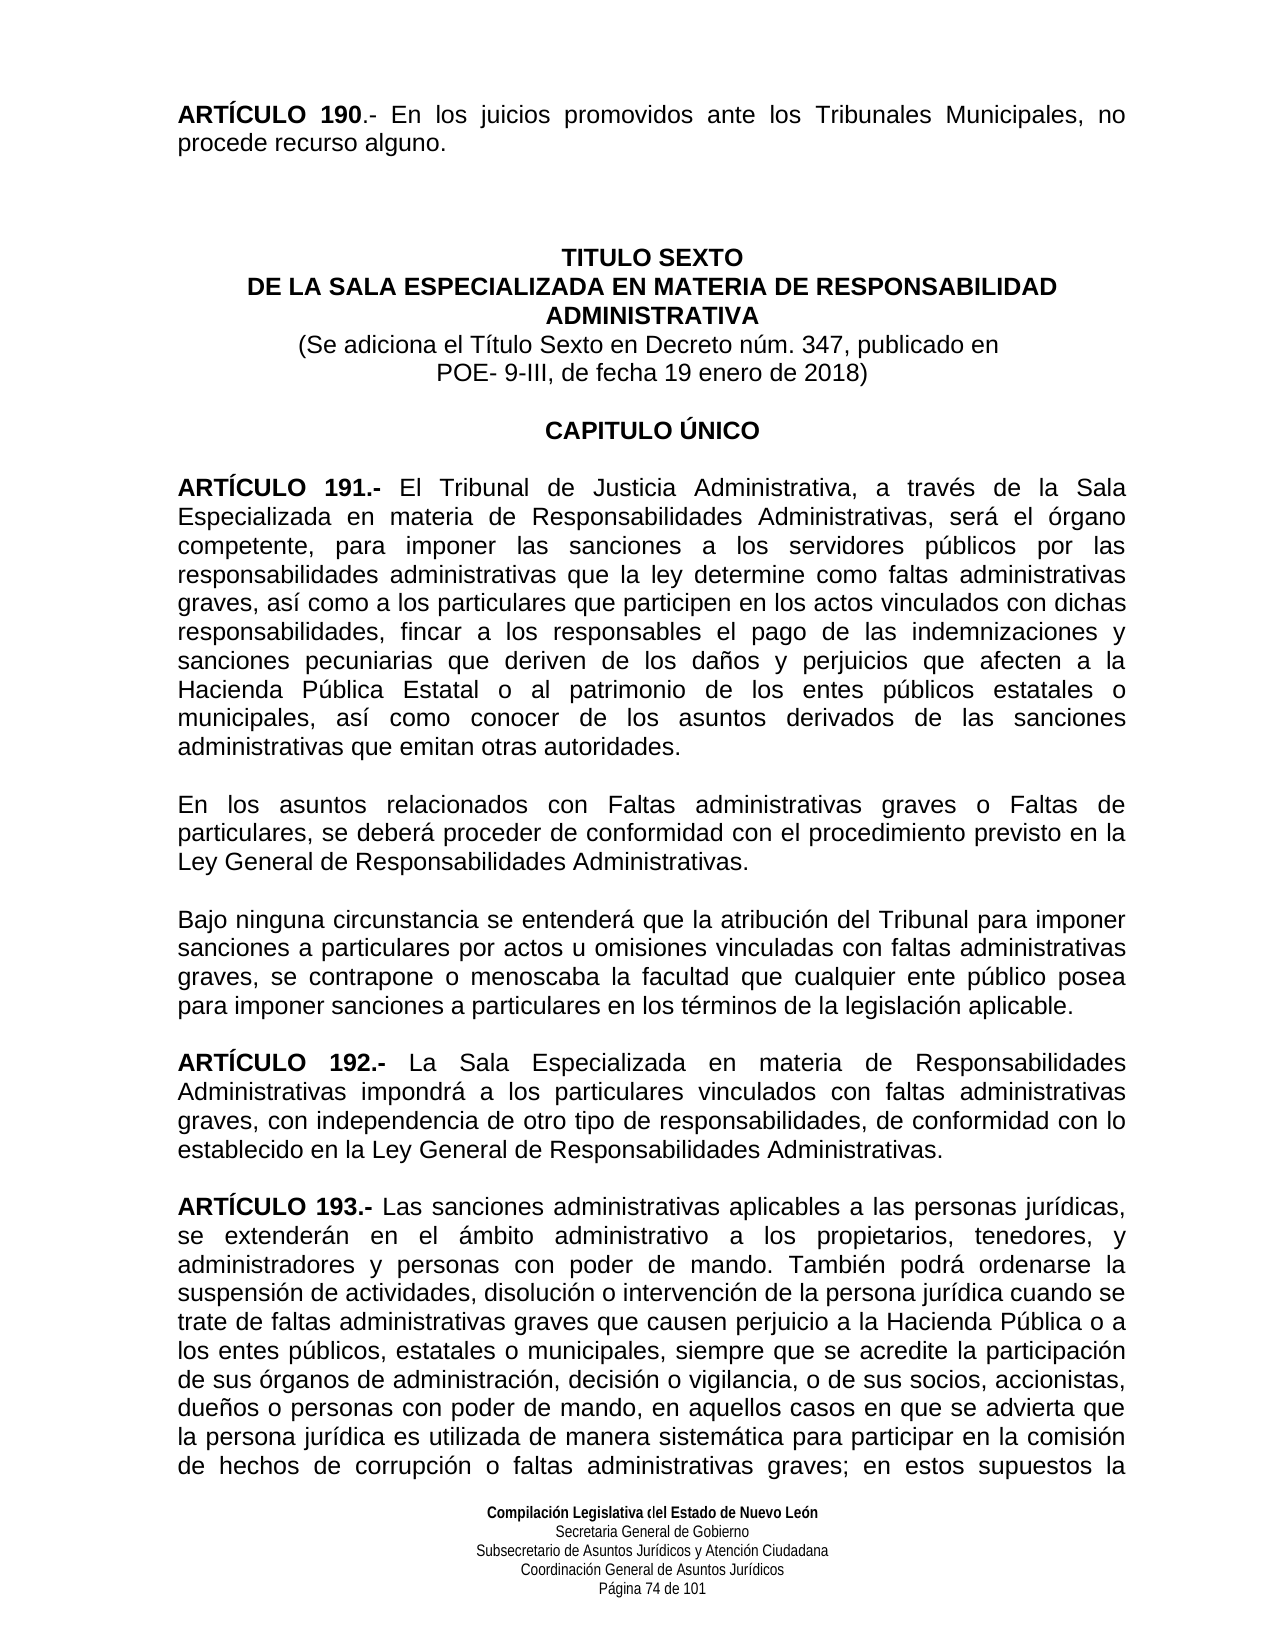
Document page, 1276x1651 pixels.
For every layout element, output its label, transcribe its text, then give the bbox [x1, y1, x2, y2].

text DE LA SALA ESPECIALIZADA EN MATERIA DE RESPONSABILIDAD ADMINISTRATIVA [177, 272, 1127, 329]
text ARTÍCULO 191.- El Tribunal de Justicia Administrativa, a través de la Sala Especializada en materia de Responsabilidades Administrativas, será el órgano competente, para imponer las sanciones a los servidores públicos por las responsabilidades administrativas que la ley determine como faltas administrativas graves, así como a los particulares que participen en los actos vinculados con dichas responsabilidades, fincar a los responsables el pago de las indemnizaciones y sanciones pecuniarias que deriven de los daños y perjuicios que afecten a la Hacienda Pública Estatal o al patrimonio de los entes públicos estatales o municipales, así como conocer de los asuntos derivados de las sanciones administrativas que emitan otras autoridades. [177, 473, 1127, 761]
text ARTÍCULO 192.- La Sala Especializada en materia de Responsabilidades Administrativas impondrá a los particulares vinculados con faltas administrativas graves, con independencia de otro tipo de responsabilidades, de conformidad con lo establecido en la Ley General de Responsabilidades Administrativas. [177, 1048, 1127, 1163]
text ARTÍCULO 193.- Las sanciones administrativas aplicables a las personas jurídicas, se extenderán en el ámbito administrativo a los propietarios, tenedores, y administradores y personas con poder de mando. También podrá ordenarse la suspensión de actividades, disolución o intervención de la persona jurídica cuando se trate de faltas administrativas graves que causen perjuicio a la Hacienda Pública o a los entes públicos, estatales o municipales, siempre que se acredite la participación de sus órganos de administración, decisión o vigilancia, o de sus socios, accionistas, dueños o personas con poder de mando, en aquellos casos en que se advierta que la persona jurídica es utilizada de manera sistemática para participar en la comisión de hechos de corrupción o faltas administrativas graves; en estos supuestos la [177, 1192, 1127, 1479]
text POE- 9-III, de fecha 19 enero de 2018) [177, 358, 1127, 387]
text Bajo ninguna circunstancia se entenderá que la atribución del Tribunal para imponer sanciones a particulares por actos u omisiones vinculadas con faltas administrativas graves, se contrapone o menoscaba la facultad que cualquier ente público posea para imponer sanciones a particulares en los términos de la legislación aplicable. [177, 904, 1127, 1019]
text ARTÍCULO 190.- En los juicios promovidos ante los Tribunales Municipales, no procede recurso alguno. [177, 99, 1127, 157]
text CAPITULO ÚNICO [177, 416, 1127, 444]
text En los asuntos relacionados con Faltas administrativas graves o Faltas de particulares, se deberá proceder de conformidad con el procedimiento previsto en la Ley General de Responsabilidades Administrativas. [177, 789, 1127, 876]
text TITULO SEXTO [177, 243, 1127, 272]
text (Se adiciona el Título Sexto en Decreto núm. 347, publicado en [177, 329, 1127, 358]
